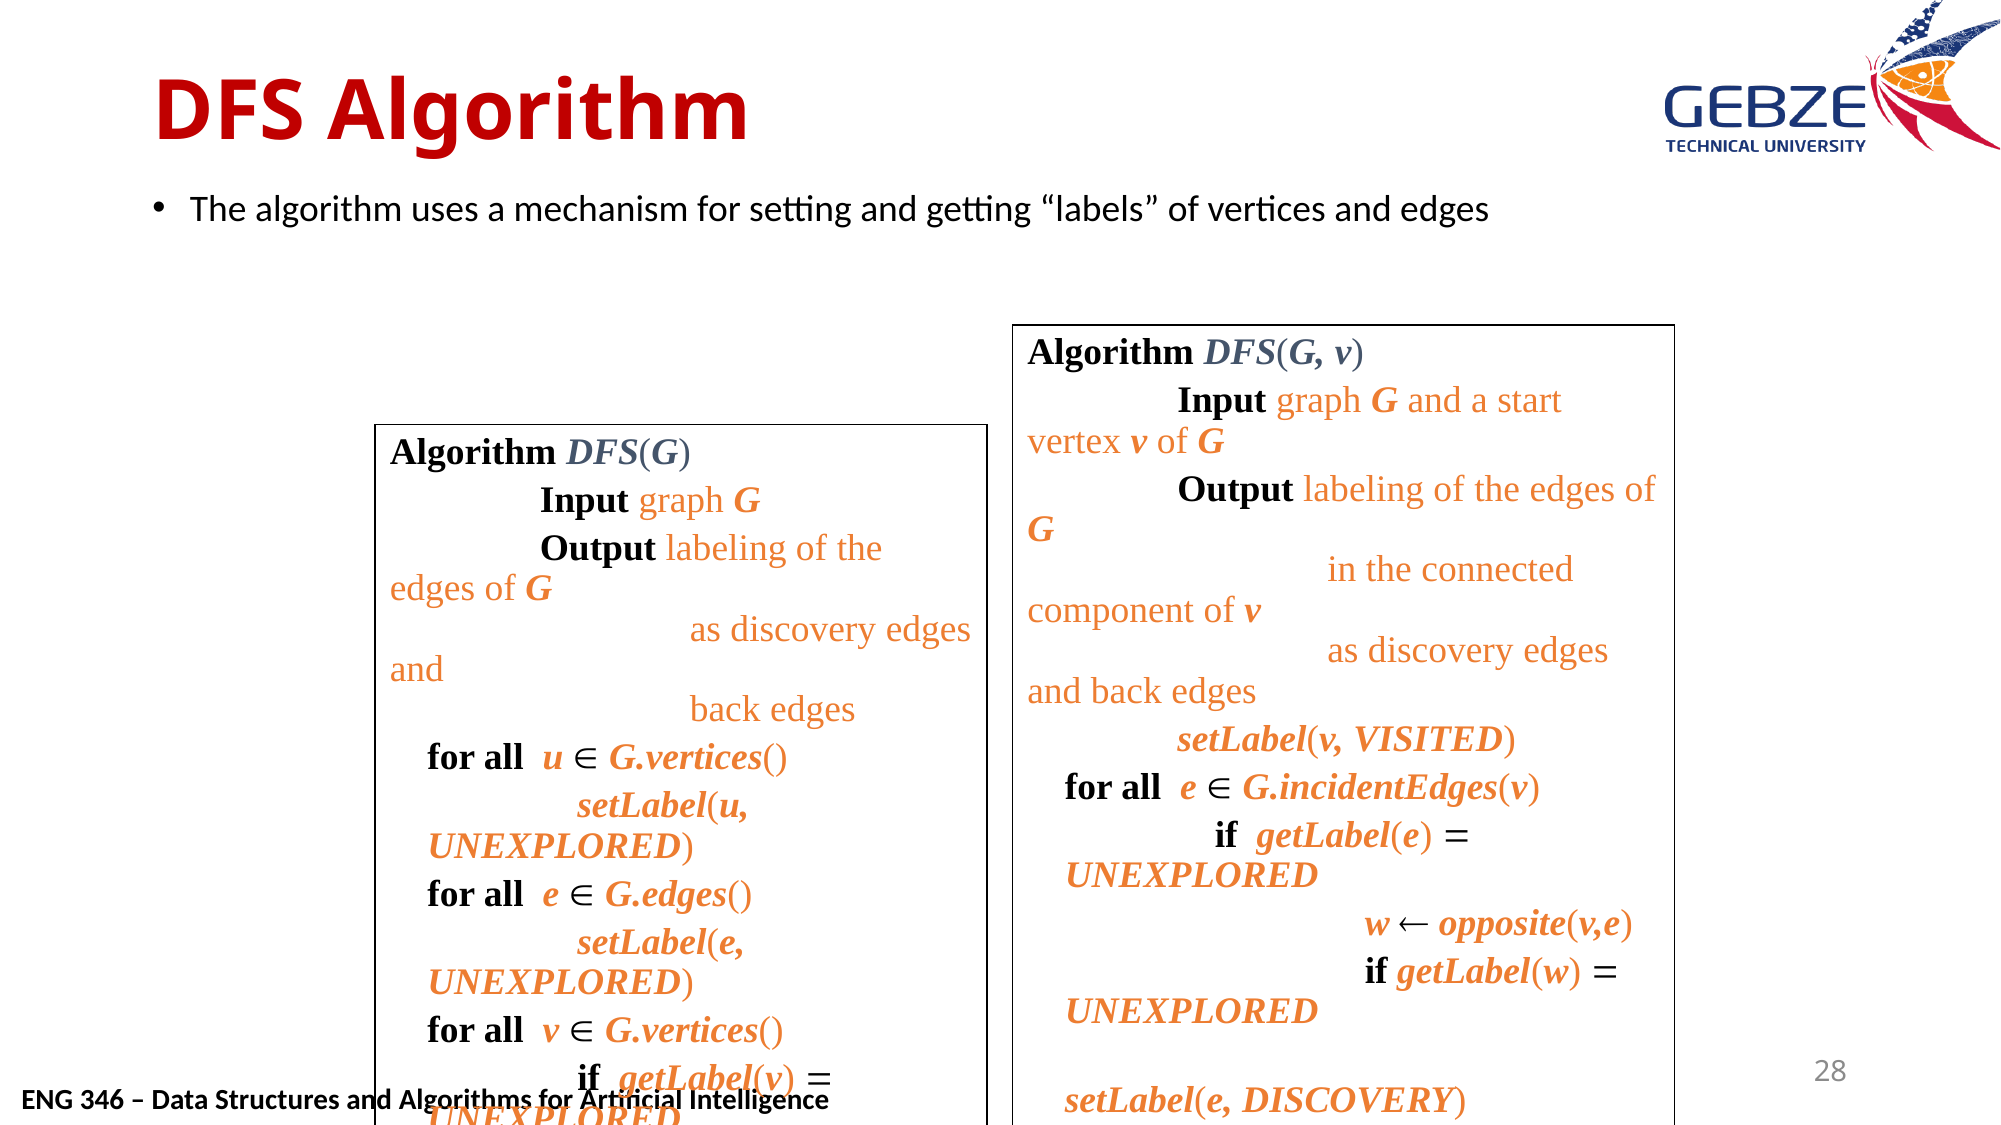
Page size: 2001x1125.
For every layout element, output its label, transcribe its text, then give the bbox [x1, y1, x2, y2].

text_box Algorithm DFS(G, v) Input graph G and a start vertex v of G Output labeling of the edges of G in the connected component of v as discovery edges and back edges setLabel(v, VISITED) for all e  G.incidentEdges(v) if getLabel(e) = UNEXPLORED w  opposite(v,e) if getLabel(w) = UNEXPLORED setLabel(e, DISCOVERY) DFS(G, w) else setLabel(e, BACK) [1012, 324, 1675, 1125]
list The algorithm uses a mechanism for setting and getting “labels” of vertices and edges [137, 181, 1863, 1013]
title DFS Algorithm [137, 59, 1863, 166]
slide_number [1675, 1042, 1863, 1103]
text_box Algorithm DFS(G) Input graph G Output labeling of the edges of G as discovery edges and back edges for all u  G.vertices() setLabel(u, UNEXPLORED) for all e  G.edges() setLabel(e, UNEXPLORED) for all v  G.vertices() if getLabel(v) = UNEXPLORED DFS(G, v) [374, 424, 988, 1125]
picture [1665, 0, 2001, 152]
